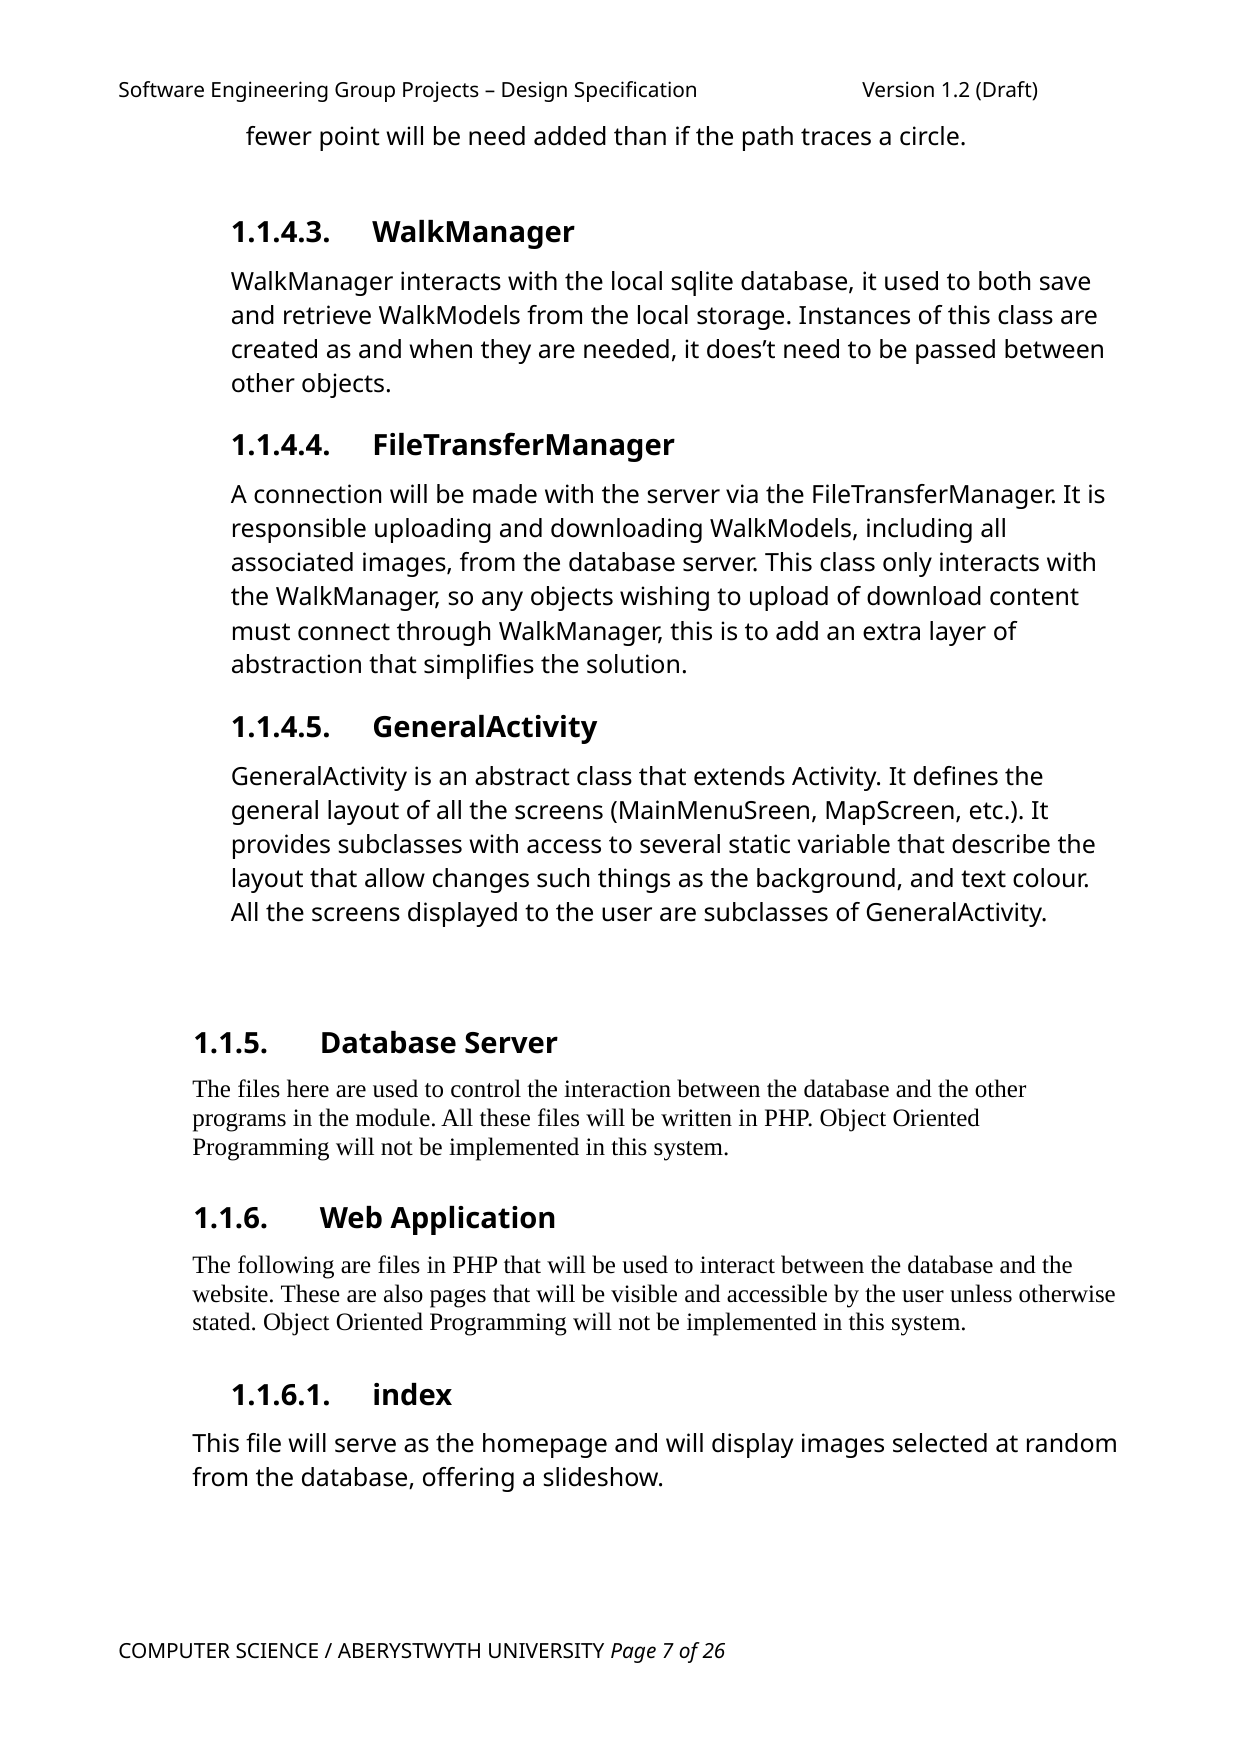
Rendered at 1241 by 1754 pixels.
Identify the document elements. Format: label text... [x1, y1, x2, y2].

text The files here are used to control the interaction between the database and the other programs in the module. All these files will be written in PHP. Object Oriented Programming will not be implemented in this system. [192, 1074, 1122, 1160]
text WalkManager interacts with the local sqlite database, it used to both save and retrieve WalkModels from the local storage. Instances of this class are created as and when they are needed, it does’t need to be passed between other objects. [231, 263, 1122, 400]
text GeneralActivity is an abstract class that extends Activity. It defines the general layout of all the screens (MainMenuSreen, MapScreen, etc.). It provides subclasses with access to several static variable that describe the layout that allow changes such things as the background, and text colour. All the screens displayed to the user are subclasses of GeneralActivity. [231, 758, 1122, 929]
subtitle Web Application [193, 1198, 1122, 1237]
subtitle FileTransferManager [231, 425, 1122, 464]
subtitle WalkManager [231, 211, 1122, 251]
text A connection will be made with the server via the FileTransferManager. It is responsible uploading and downloading WalkModels, including all associated images, from the database server. This class only interacts with the WalkManager, so any objects wishing to upload of download content must connect through WalkManager, this is to add an extra layer of abstraction that simplifies the solution. [231, 477, 1122, 681]
subtitle Database Server [193, 1022, 1122, 1062]
subtitle GeneralActivity [231, 706, 1122, 746]
text The following are files in PHP that will be used to interact between the database and the website. These are also pages that will be visible and accessible by the user unless otherwise stated. Object Oriented Programming will not be implemented in this system. [192, 1250, 1122, 1336]
subtitle index [231, 1374, 1122, 1413]
text fewer point will be need added than if the path traces a circle. [246, 118, 1122, 152]
text This file will serve as the homepage and will display images selected at random from the database, offering a slideshow. [192, 1426, 1122, 1494]
